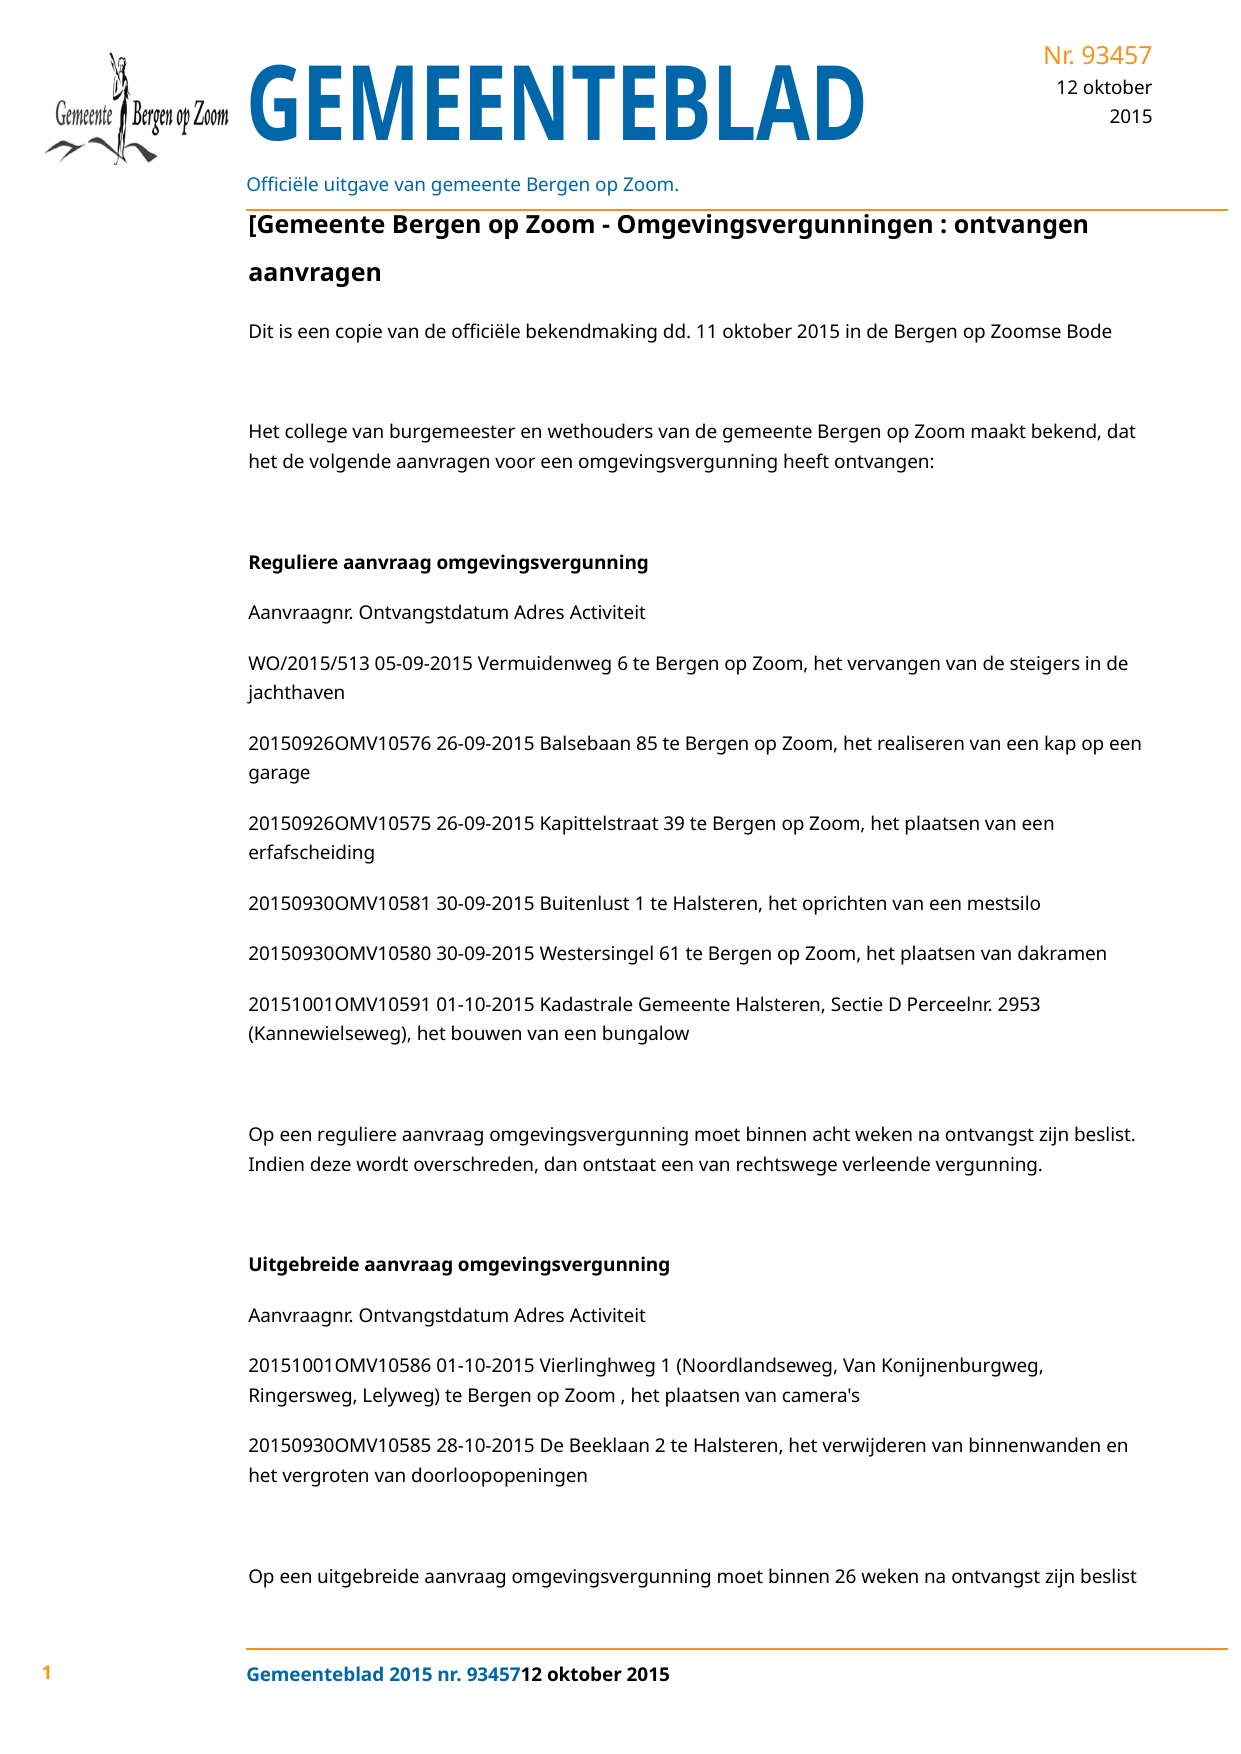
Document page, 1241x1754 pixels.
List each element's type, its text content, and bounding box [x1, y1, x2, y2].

text 20150926OMV10576 26-09-2015 Balsebaan 85 te Bergen op Zoom, het realiseren van een kap op een garage [248, 730, 1152, 785]
text 20150926OMV10575 26-09-2015 Kapittelstraat 39 te Bergen op Zoom, het plaatsen van een erfafscheiding [248, 810, 1152, 865]
text Dit is een copie van de officiële bekendmaking dd. 11 oktober 2015 in de Bergen op Zoomse Bode [248, 318, 1152, 344]
text Op een reguliere aanvraag omgevingsvergunning moet binnen acht weken na ontvangst zijn beslist. Indien deze wordt overschreden, dan ontstaat een van rechtswege verleende vergunning. [248, 1121, 1152, 1177]
picture [41, 47, 231, 172]
text Op een uitgebreide aanvraag omgevingsvergunning moet binnen 26 weken na ontvangst zijn beslist [248, 1563, 1152, 1589]
text Reguliere aanvraag omgevingsvergunning [248, 549, 1152, 575]
text Uitgebreide aanvraag omgevingsvergunning [248, 1252, 1152, 1277]
text Het college van burgemeester en wethouders van de gemeente Bergen op Zoom maakt bekend, dat het de volgende aanvragen voor een omgevingsvergunning heeft ontvangen: [248, 419, 1152, 474]
text Aanvraagnr. Ontvangstdatum Adres Activiteit [248, 1302, 1152, 1328]
text 20150930OMV10580 30-09-2015 Westersingel 61 te Bergen op Zoom, het plaatsen van dakramen [248, 940, 1152, 966]
text 20150930OMV10581 30-09-2015 Buitenlust 1 te Halsteren, het oprichten van een mestsilo [248, 890, 1152, 916]
text WO/2015/513 05-09-2015 Vermuidenweg 6 te Bergen op Zoom, het vervangen van de steigers in de jachthaven [248, 650, 1152, 705]
text 20150930OMV10585 28-10-2015 De Beeklaan 2 te Halsteren, het verwijderen van binnenwanden en het vergroten van doorloopopeningen [248, 1432, 1152, 1488]
text [Gemeente Bergen op Zoom - Omgevingsvergunningen : ontvangen aanvragen [248, 211, 1152, 288]
text 20151001OMV10591 01-10-2015 Kadastrale Gemeente Halsteren, Sectie D Perceelnr. 2953 (Kannewielseweg), het bouwen van een bungalow [248, 991, 1152, 1046]
text Aanvraagnr. Ontvangstdatum Adres Activiteit [248, 599, 1152, 625]
text 20151001OMV10586 01-10-2015 Vierlinghweg 1 (Noordlandseweg, Van Konijnenburgweg, Ringersweg, Lelyweg) te Bergen op Zoom , het plaatsen van camera's [248, 1352, 1152, 1408]
